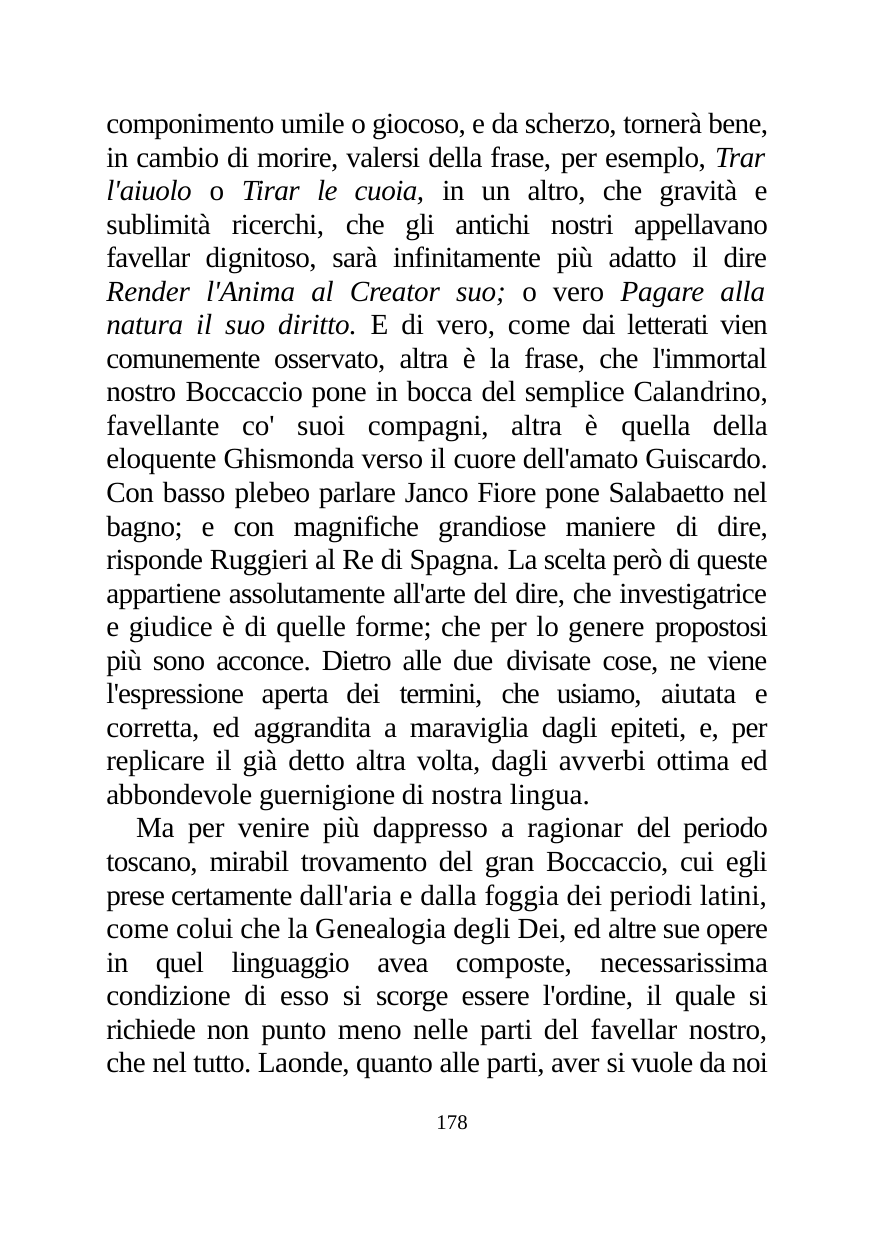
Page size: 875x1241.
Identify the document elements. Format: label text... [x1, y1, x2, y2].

text Ma per venire più dappresso a ragionar del periodo toscano, mirabil trovamento del gran Boccaccio, cui egli prese certamente dall'aria e dalla foggia dei periodi latini, come colui che la Genealogia degli Dei, ed altre sue opere in quel linguaggio avea composte, necessarissima condizione di esso si scorge essere l'ordine, il quale si richiede non punto meno nelle parti del favellar nostro, che nel tutto. Laonde, quanto alle parti, aver si vuole da noi [106, 811, 768, 1079]
text componimento umile o giocoso, e da scherzo, tornerà bene, in cambio di morire, valersi della frase, per esemplo, Trar l'aiuolo o Tirar le cuoia, in un altro, che gravità e sublimità ricerchi, che gli antichi nostri appellavano favellar dignitoso, sarà infinitamente più adatto il dire Render l'Anima al Creator suo; o vero Pagare alla natura il suo diritto. E di vero, come dai letterati vien comunemente osservato, altra è la frase, che l'immortal nostro Boccaccio pone in bocca del semplice Calandrino, favellante co' suoi compagni, altra è quella della eloquente Ghismonda verso il cuore dell'amato Guiscardo. Con basso plebeo parlare Janco Fiore pone Salabaetto nel bagno; e con magnifiche grandiose maniere di dire, risponde Ruggieri al Re di Spagna. La scelta però di queste appartiene assolutamente all'arte del dire, che investigatrice e giudice è di quelle forme; che per lo genere propostosi più sono acconce. Dietro alle due divisate cose, ne viene l'espressione aperta dei termini, che usiamo, aiutata e corretta, ed aggrandita a maraviglia dagli epiteti, e, per replicare il già detto altra volta, dagli avverbi ottima ed abbondevole guernigione di nostra lingua. [106, 106, 768, 811]
